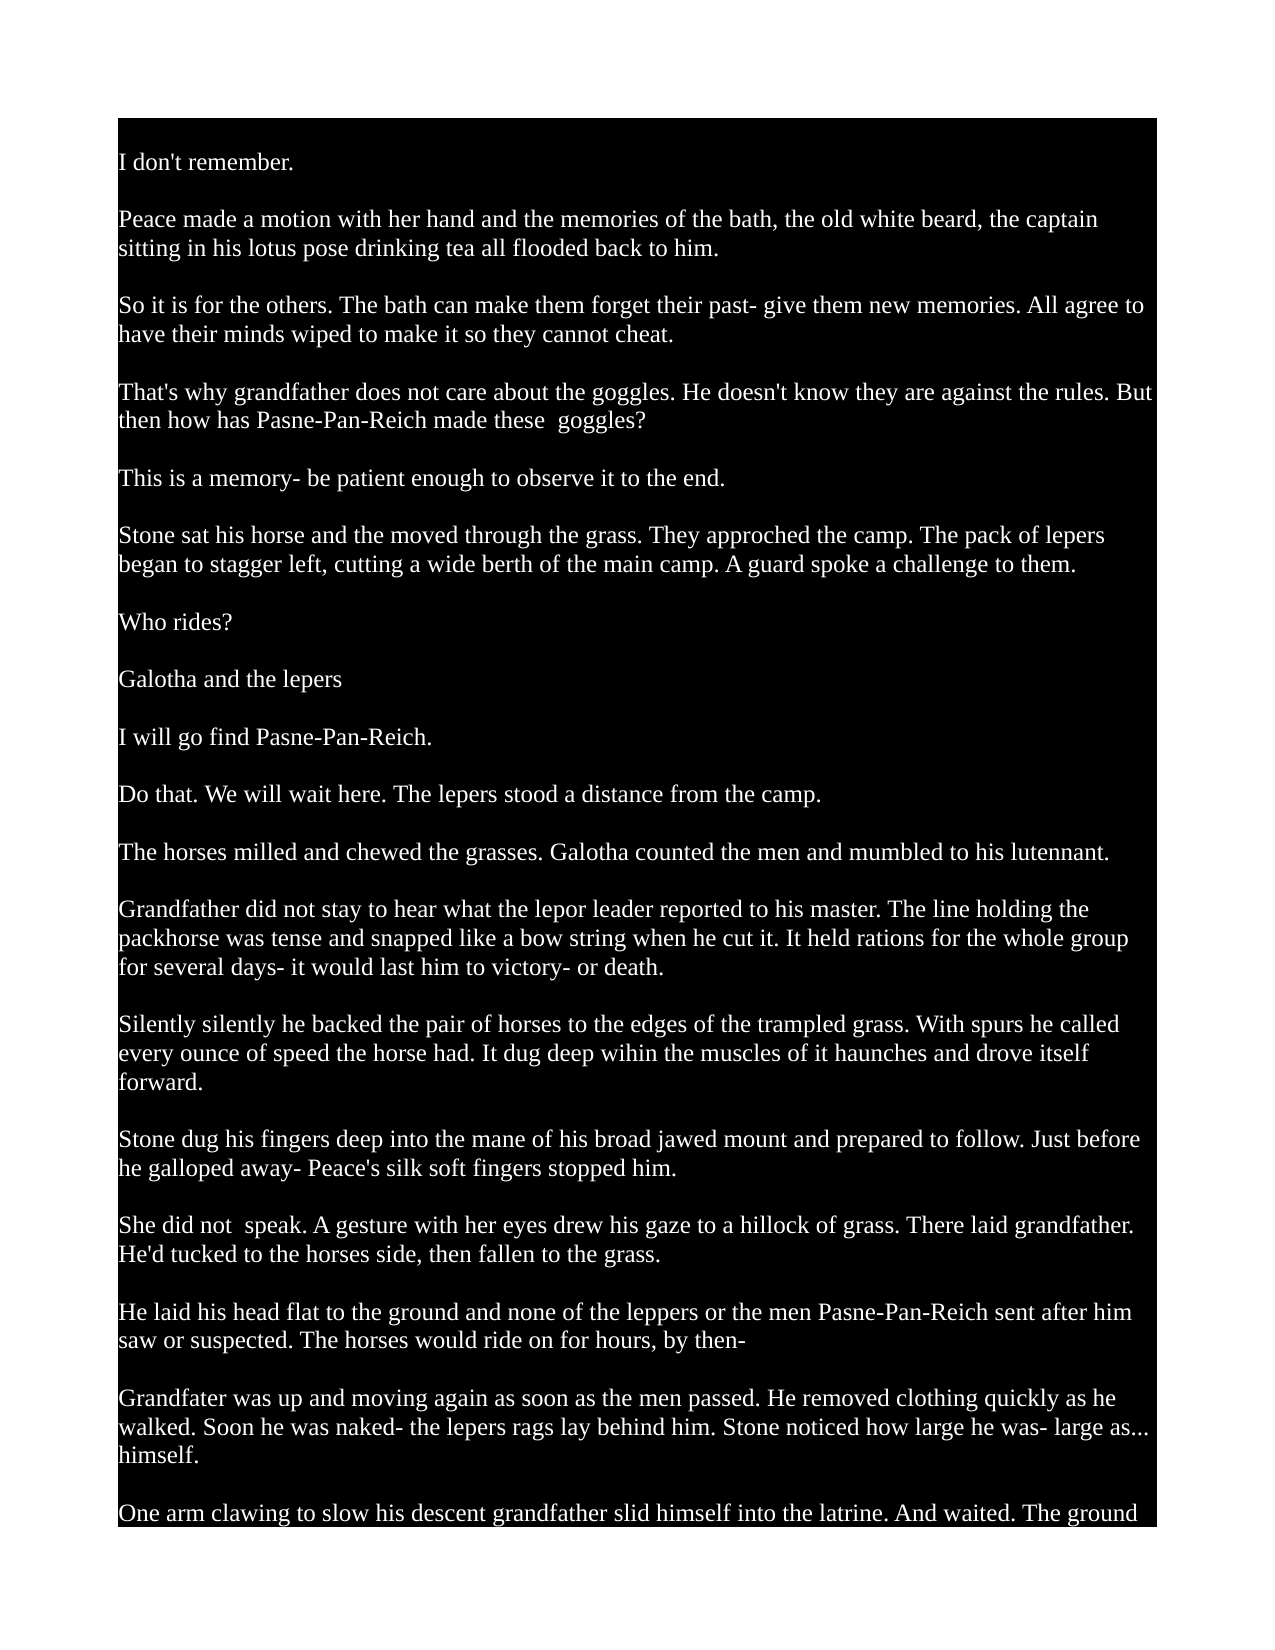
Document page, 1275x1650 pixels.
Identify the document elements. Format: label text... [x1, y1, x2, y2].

text One arm clawing to slow his descent grandfather slid himself into the latrine. And waited. The ground [118, 1498, 1157, 1527]
text That's why grandfather does not care about the goggles. He doesn't know they are against the rules. But then how has Pasne-Pan-Reich made these goggles? [118, 377, 1157, 434]
text I will go find Pasne-Pan-Reich. Do that. We will wait here. The lepers stood a distance from the camp. [118, 722, 1157, 808]
text Stone sat his horse and the moved through the grass. They approched the camp. The pack of lepers began to stagger left, cutting a wide berth of the main camp. A guard spoke a challenge to them. [118, 521, 1157, 578]
text She did not speak. A gesture with her eyes drew his gaze to a hillock of grass. There laid grandfather. He'd tucked to the horses side, then fallen to the grass. [118, 1211, 1157, 1268]
text The horses milled and chewed the grasses. Galotha counted the men and mumbled to his lutennant. [118, 837, 1157, 866]
text I don't remember. Peace made a motion with her hand and the memories of the bath, the old white beard, the captain sitting in his lotus pose drinking tea all flooded back to him. So it is for the others. The bath can make them forget their past- give them new memories. All agree to have their minds wiped to make it so they cannot cheat. [118, 118, 1157, 348]
text He laid his head flat to the ground and none of the leppers or the men Pasne-Pan-Reich sent after him saw or suspected. The horses would ride on for hours, by then- [118, 1297, 1157, 1354]
text Grandfather did not stay to hear what the lepor leader reported to his master. The line holding the packhorse was tense and snapped like a bow string when he cut it. It held rations for the whole group for several days- it would last him to victory- or death. [118, 894, 1157, 981]
text Stone dug his fingers deep into the mane of his broad jawed mount and prepared to follow. Just before he galloped away- Peace's silk soft fingers stopped him. [118, 1124, 1157, 1182]
text This is a memory- be patient enough to observe it to the end. [118, 463, 1157, 492]
text Grandfater was up and moving again as soon as the men passed. He removed clothing quickly as he walked. Soon he was naked- the lepers rags lay behind him. Stone noticed how large he was- large as... himself. [118, 1354, 1157, 1469]
text Who rides? Galotha and the lepers [118, 607, 1157, 693]
text Silently silently he backed the pair of horses to the edges of the trampled grass. With spurs he called every ounce of speed the horse had. It dug deep wihin the muscles of it haunches and drove itself forward. [118, 1009, 1157, 1096]
